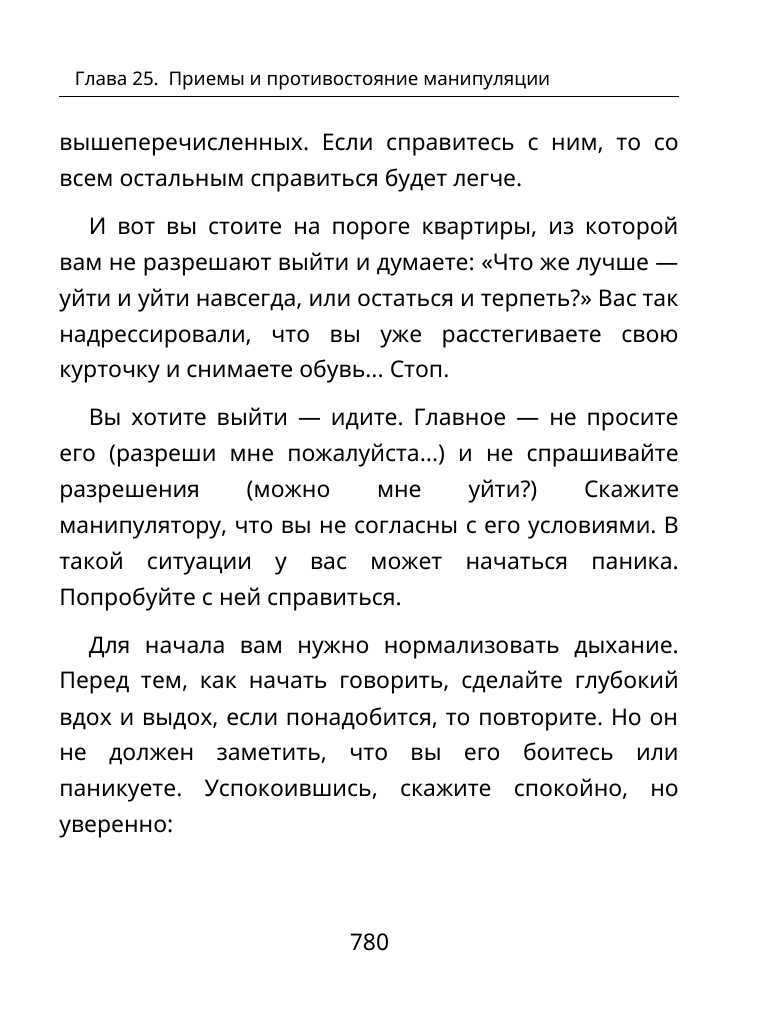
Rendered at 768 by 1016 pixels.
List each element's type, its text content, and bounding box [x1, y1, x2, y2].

text И вот вы стоите на пороге квартиры, из которой вам не разрешают выйти и думаете: «Что же лучше — уйти и уйти навсегда, или остаться и терпеть?» Вас так надрессировали, что вы уже расстегиваете свою курточку и снимаете обувь... Стоп. [59, 210, 679, 385]
text вышеперечисленных. Если справитесь с ним, то со всем остальным справиться будет легче. [59, 126, 679, 193]
text Для начала вам нужно нормализовать дыхание. Перед тем, как начать говорить, сделайте глубокий вдох и выдох, если понадобится, то повторите. Но он не должен заметить, что вы его боитесь или паникуете. Успокоившись, скажите спокойно, но уверенно: [59, 628, 679, 839]
text Вы хотите выйти — идите. Главное — не просите его (разреши мне пожалуйста...) и не спрашивайте разрешения (можно мне уйти?) Скажите манипулятору, что вы не согласны с его условиями. В такой ситуации у вас может начаться паника. Попробуйте с ней справиться. [59, 401, 679, 612]
